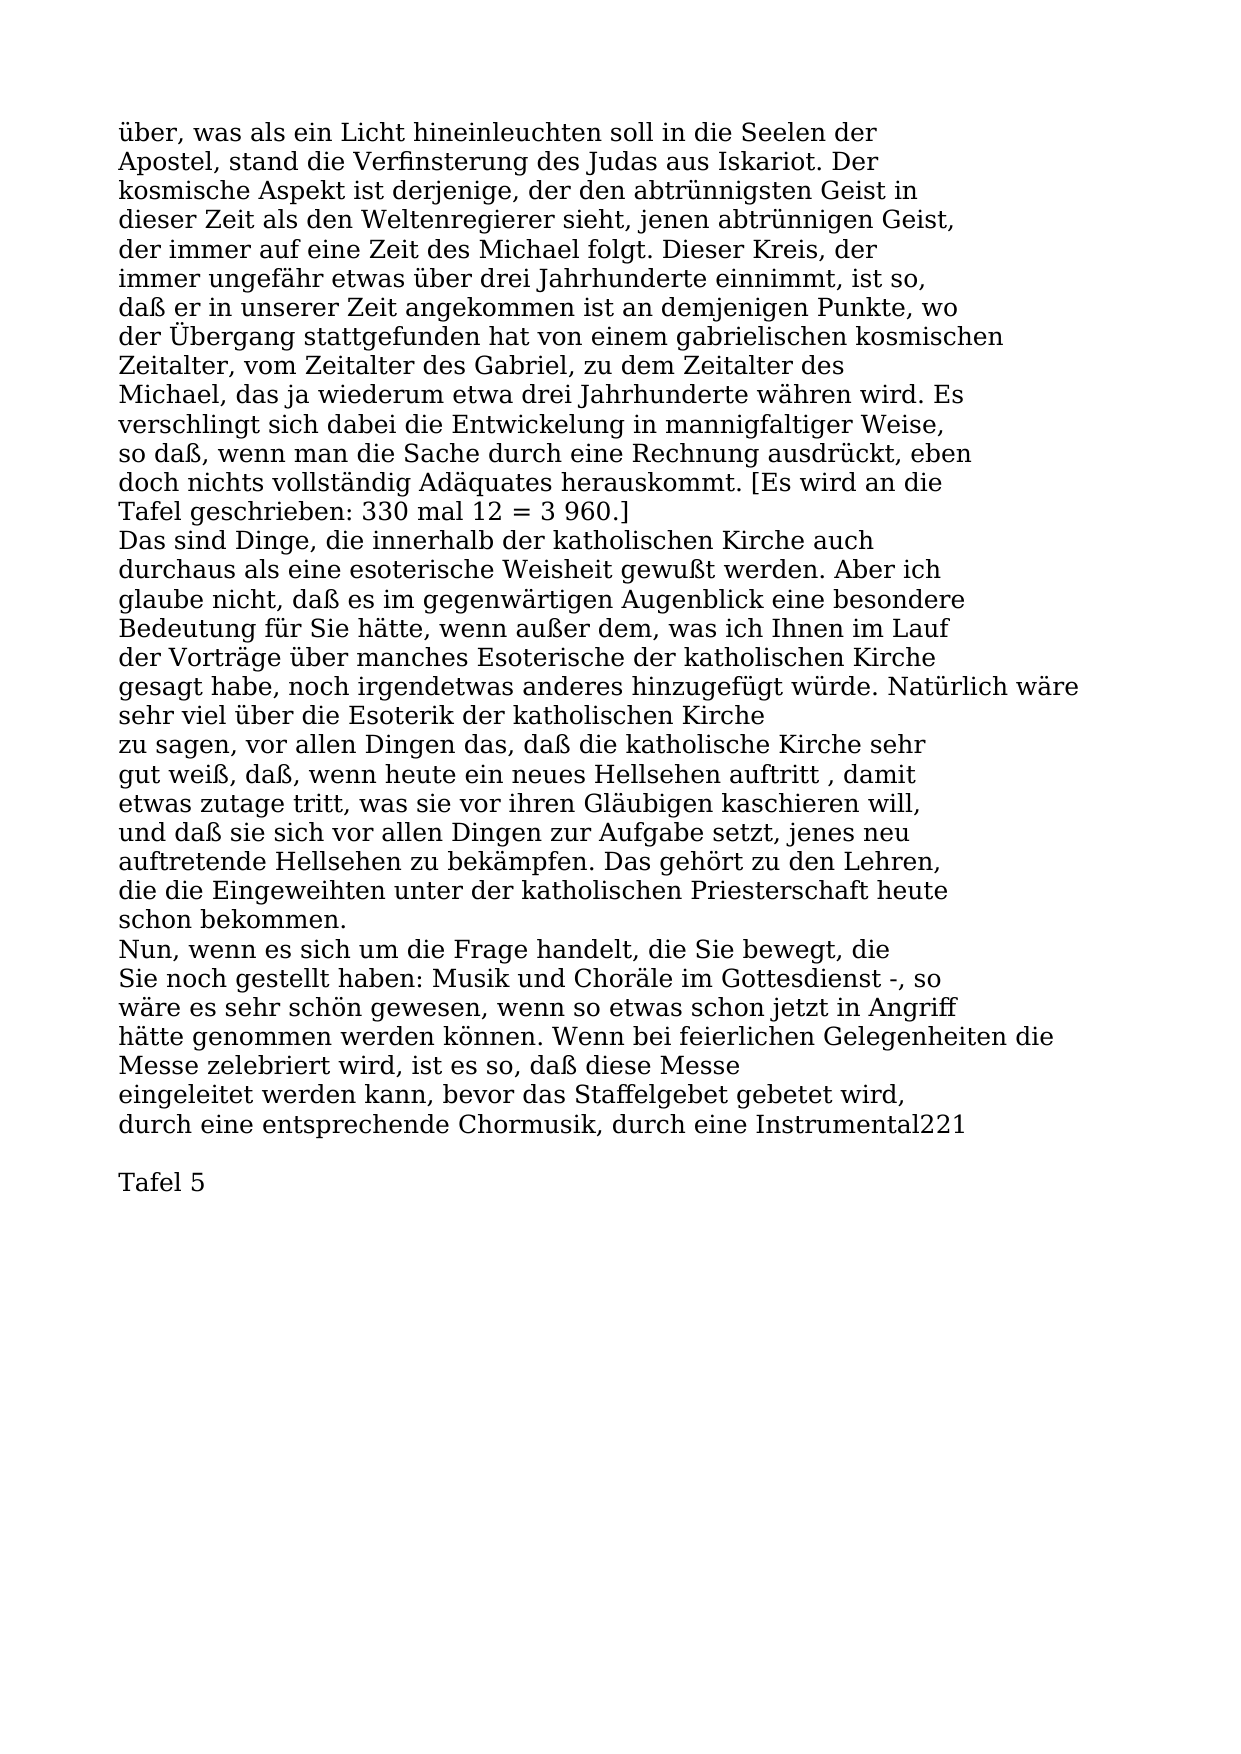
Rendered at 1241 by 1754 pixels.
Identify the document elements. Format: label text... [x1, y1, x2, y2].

text gesagt habe, noch irgendetwas anderes hinzugefügt würde. Natürlich wäre sehr viel über die Esoterik der katholischen Kirche [118, 672, 1122, 731]
text Michael, das ja wiederum etwa drei Jahrhunderte währen wird. Es [118, 381, 1122, 410]
text der immer auf eine Zeit des Michael folgt. Dieser Kreis, der [118, 235, 1122, 264]
text immer ungefähr etwas über drei Jahrhunderte einnimmt, ist so, [118, 264, 1122, 293]
text Das sind Dinge, die innerhalb der katholischen Kirche auch [118, 526, 1122, 556]
text durchaus als eine esoterische Weisheit gewußt werden. Aber ich [118, 556, 1122, 585]
text hätte genommen werden können. Wenn bei feierlichen Gelegenheiten die Messe zelebriert wird, ist es so, daß diese Messe [118, 1022, 1122, 1081]
text doch nichts vollständig Adäquates herauskommt. [Es wird an die [118, 468, 1122, 497]
text durch eine entsprechende Chormusik, durch eine Instrumental221 [118, 1110, 1122, 1139]
text auftretende Hellsehen zu bekämpfen. Das gehört zu den Lehren, [118, 847, 1122, 876]
text daß er in unserer Zeit angekommen ist an demjenigen Punkte, wo [118, 293, 1122, 322]
text über, was als ein Licht hineinleuchten soll in die Seelen der [118, 118, 1122, 147]
text so daß, wenn man die Sache durch eine Rechnung ausdrückt, eben [118, 439, 1122, 468]
text zu sagen, vor allen Dingen das, daß die katholische Kirche sehr [118, 731, 1122, 760]
text Bedeutung für Sie hätte, wenn außer dem, was ich Ihnen im Lauf [118, 614, 1122, 643]
text etwas zutage tritt, was sie vor ihren Gläubigen kaschieren will, [118, 789, 1122, 818]
text Tafel 5 [118, 1168, 1122, 1197]
text und daß sie sich vor allen Dingen zur Aufgabe setzt, jenes neu [118, 818, 1122, 847]
text Apostel, stand die Verfinsterung des Judas aus Iskariot. Der [118, 147, 1122, 176]
text Tafel geschrieben: 330 mal 12 = 3 960.] [118, 497, 1122, 526]
text kosmische Aspekt ist derjenige, der den abtrünnigsten Geist in [118, 176, 1122, 206]
text gut weiß, daß, wenn heute ein neues Hellsehen auftritt , damit [118, 760, 1122, 789]
text schon bekommen. [118, 906, 1122, 935]
text der Übergang stattgefunden hat von einem gabrielischen kosmischen Zeitalter, vom Zeitalter des Gabriel, zu dem Zeitalter des [118, 322, 1122, 381]
text Sie noch gestellt haben: Musik und Choräle im Gottesdienst -, so [118, 964, 1122, 993]
text die die Eingeweihten unter der katholischen Priesterschaft heute [118, 876, 1122, 906]
text wäre es sehr schön gewesen, wenn so etwas schon jetzt in Angriff [118, 993, 1122, 1022]
text glaube nicht, daß es im gegenwärtigen Augenblick eine besondere [118, 585, 1122, 614]
text dieser Zeit als den Weltenregierer sieht, jenen abtrünnigen Geist, [118, 206, 1122, 235]
text eingeleitet werden kann, bevor das Staffelgebet gebetet wird, [118, 1081, 1122, 1110]
text Nun, wenn es sich um die Frage handelt, die Sie bewegt, die [118, 935, 1122, 964]
text verschlingt sich dabei die Entwickelung in mannigfaltiger Weise, [118, 410, 1122, 439]
text der Vorträge über manches Esoterische der katholischen Kirche [118, 643, 1122, 672]
